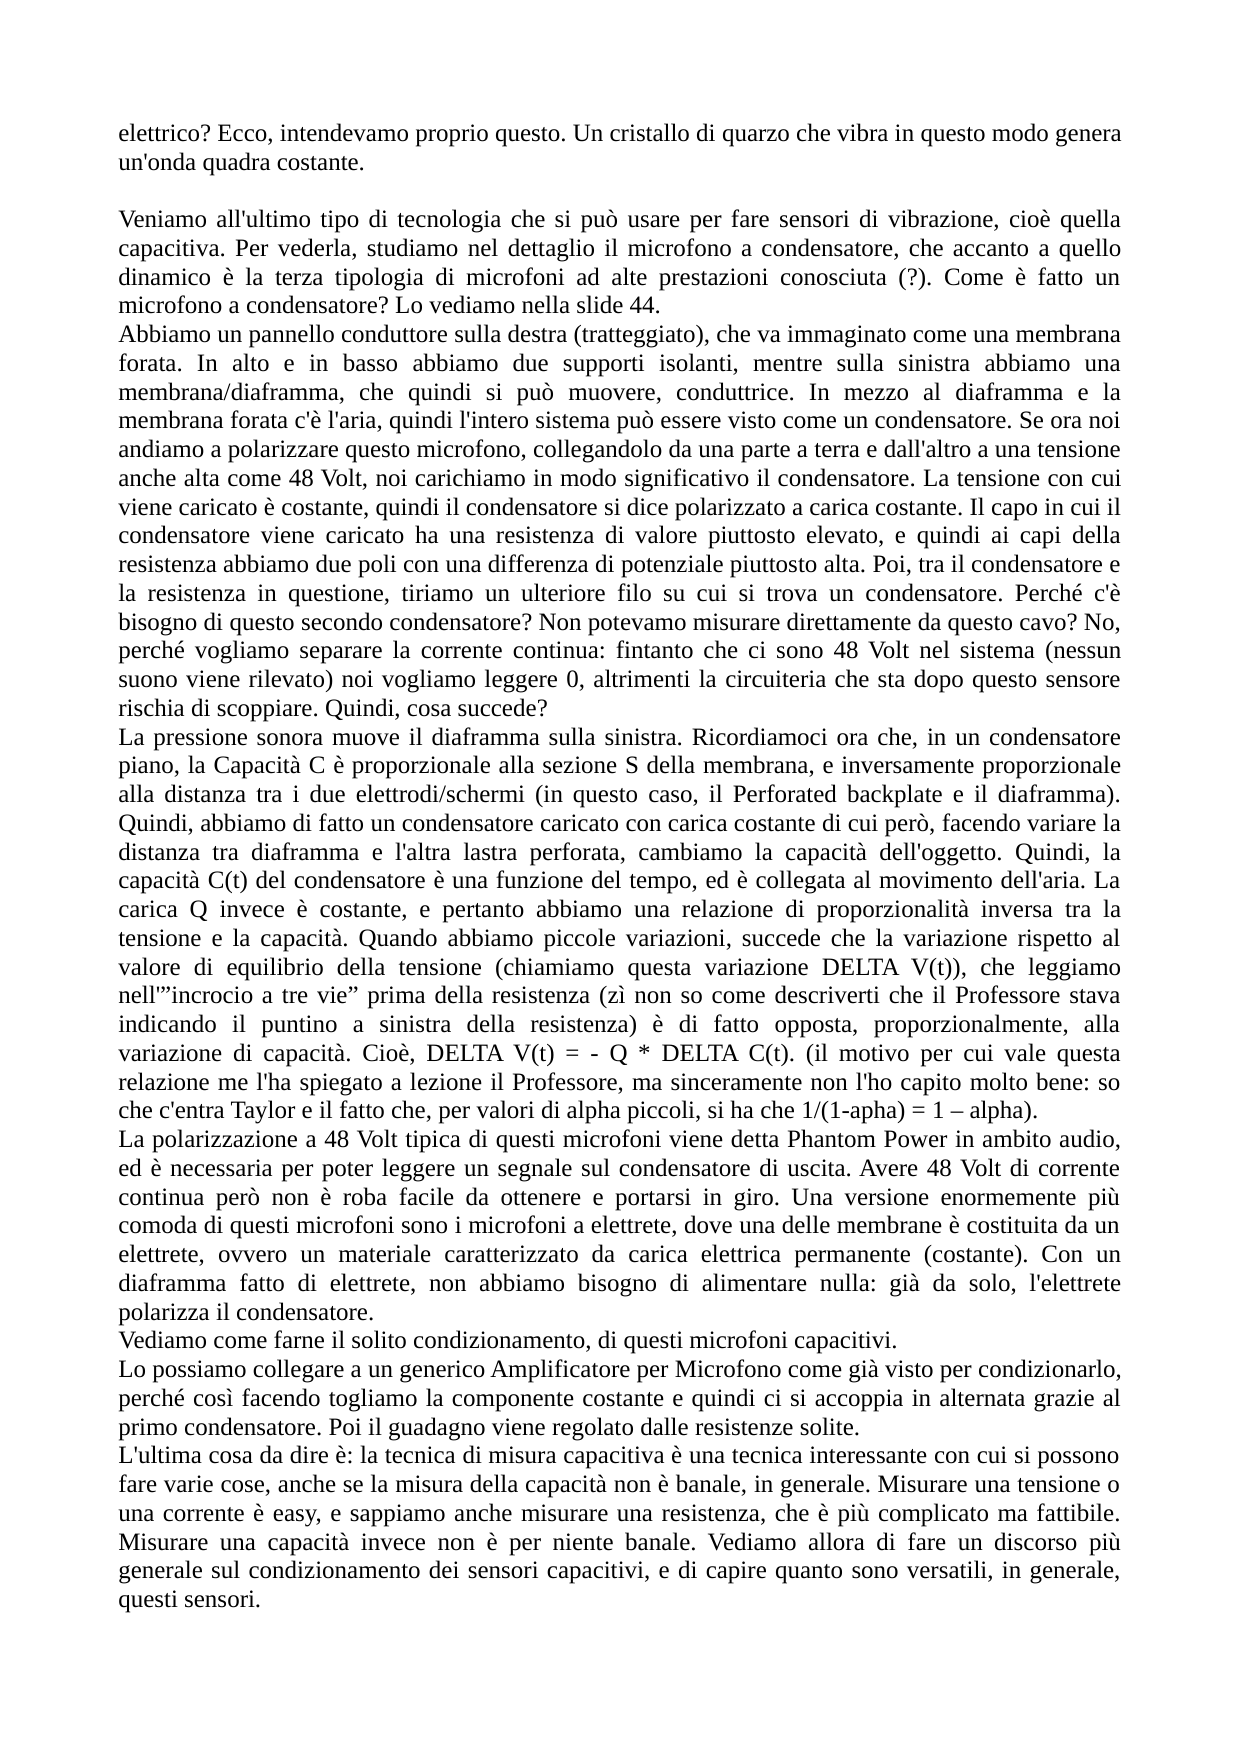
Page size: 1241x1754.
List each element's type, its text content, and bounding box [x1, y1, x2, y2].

text Lo possiamo collegare a un generico Amplificatore per Microfono come già visto per condizionarlo, perché così facendo togliamo la componente costante e quindi ci si accoppia in alternata grazie al primo condensatore. Poi il guadagno viene regolato dalle resistenze solite. [118, 1354, 1122, 1441]
text La pressione sonora muove il diaframma sulla sinistra. Ricordiamoci ora che, in un condensatore piano, la Capacità C è proporzionale alla sezione S della membrana, e inversamente proporzionale alla distanza tra i due elettrodi/schermi (in questo caso, il Perforated backplate e il diaframma). Quindi, abbiamo di fatto un condensatore caricato con carica costante di cui però, facendo variare la distanza tra diaframma e l'altra lastra perforata, cambiamo la capacità dell'oggetto. Quindi, la capacità C(t) del condensatore è una funzione del tempo, ed è collegata al movimento dell'aria. La carica Q invece è costante, e pertanto abbiamo una relazione di proporzionalità inversa tra la tensione e la capacità. Quando abbiamo piccole variazioni, succede che la variazione rispetto al valore di equilibrio della tensione (chiamiamo questa variazione DELTA V(t)), che leggiamo nell'”incrocio a tre vie” prima della resistenza (zì non so come descriverti che il Professore stava indicando il puntino a sinistra della resistenza) è di fatto opposta, proporzionalmente, alla variazione di capacità. Cioè, DELTA V(t) = - Q * DELTA C(t). (il motivo per cui vale questa relazione me l'ha spiegato a lezione il Professore, ma sinceramente non l'ho capito molto bene: so che c'entra Taylor e il fatto che, per valori di alpha piccoli, si ha che 1/(1-apha) = 1 – alpha). [118, 722, 1122, 1124]
text Vediamo come farne il solito condizionamento, di questi microfoni capacitivi. [118, 1326, 1122, 1354]
text elettrico? Ecco, intendevamo proprio questo. Un cristallo di quarzo che vibra in questo modo genera un'onda quadra costante. [118, 118, 1122, 176]
text L'ultima cosa da dire è: la tecnica di misura capacitiva è una tecnica interessante con cui si possono fare varie cose, anche se la misura della capacità non è banale, in generale. Misurare una tensione o una corrente è easy, e sappiamo anche misurare una resistenza, che è più complicato ma fattibile. Misurare una capacità invece non è per niente banale. Vediamo allora di fare un discorso più generale sul condizionamento dei sensori capacitivi, e di capire quanto sono versatili, in generale, questi sensori. [118, 1441, 1122, 1613]
text Veniamo all'ultimo tipo di tecnologia che si può usare per fare sensori di vibrazione, cioè quella capacitiva. Per vederla, studiamo nel dettaglio il microfono a condensatore, che accanto a quello dinamico è la terza tipologia di microfoni ad alte prestazioni conosciuta (?). Come è fatto un microfono a condensatore? Lo vediamo nella slide 44. [118, 204, 1122, 319]
text La polarizzazione a 48 Volt tipica di questi microfoni viene detta Phantom Power in ambito audio, ed è necessaria per poter leggere un segnale sul condensatore di uscita. Avere 48 Volt di corrente continua però non è roba facile da ottenere e portarsi in giro. Una versione enormemente più comoda di questi microfoni sono i microfoni a elettrete, dove una delle membrane è costituita da un elettrete, ovvero un materiale caratterizzato da carica elettrica permanente (costante). Con un diaframma fatto di elettrete, non abbiamo bisogno di alimentare nulla: già da solo, l'elettrete polarizza il condensatore. [118, 1124, 1122, 1326]
text Abbiamo un pannello conduttore sulla destra (tratteggiato), che va immaginato come una membrana forata. In alto e in basso abbiamo due supporti isolanti, mentre sulla sinistra abbiamo una membrana/diaframma, che quindi si può muovere, conduttrice. In mezzo al diaframma e la membrana forata c'è l'aria, quindi l'intero sistema può essere visto come un condensatore. Se ora noi andiamo a polarizzare questo microfono, collegandolo da una parte a terra e dall'altro a una tensione anche alta come 48 Volt, noi carichiamo in modo significativo il condensatore. La tensione con cui viene caricato è costante, quindi il condensatore si dice polarizzato a carica costante. Il capo in cui il condensatore viene caricato ha una resistenza di valore piuttosto elevato, e quindi ai capi della resistenza abbiamo due poli con una differenza di potenziale piuttosto alta. Poi, tra il condensatore e la resistenza in questione, tiriamo un ulteriore filo su cui si trova un condensatore. Perché c'è bisogno di questo secondo condensatore? Non potevamo misurare direttamente da questo cavo? No, perché vogliamo separare la corrente continua: fintanto che ci sono 48 Volt nel sistema (nessun suono viene rilevato) noi vogliamo leggere 0, altrimenti la circuiteria che sta dopo questo sensore rischia di scoppiare. Quindi, cosa succede? [118, 319, 1122, 722]
